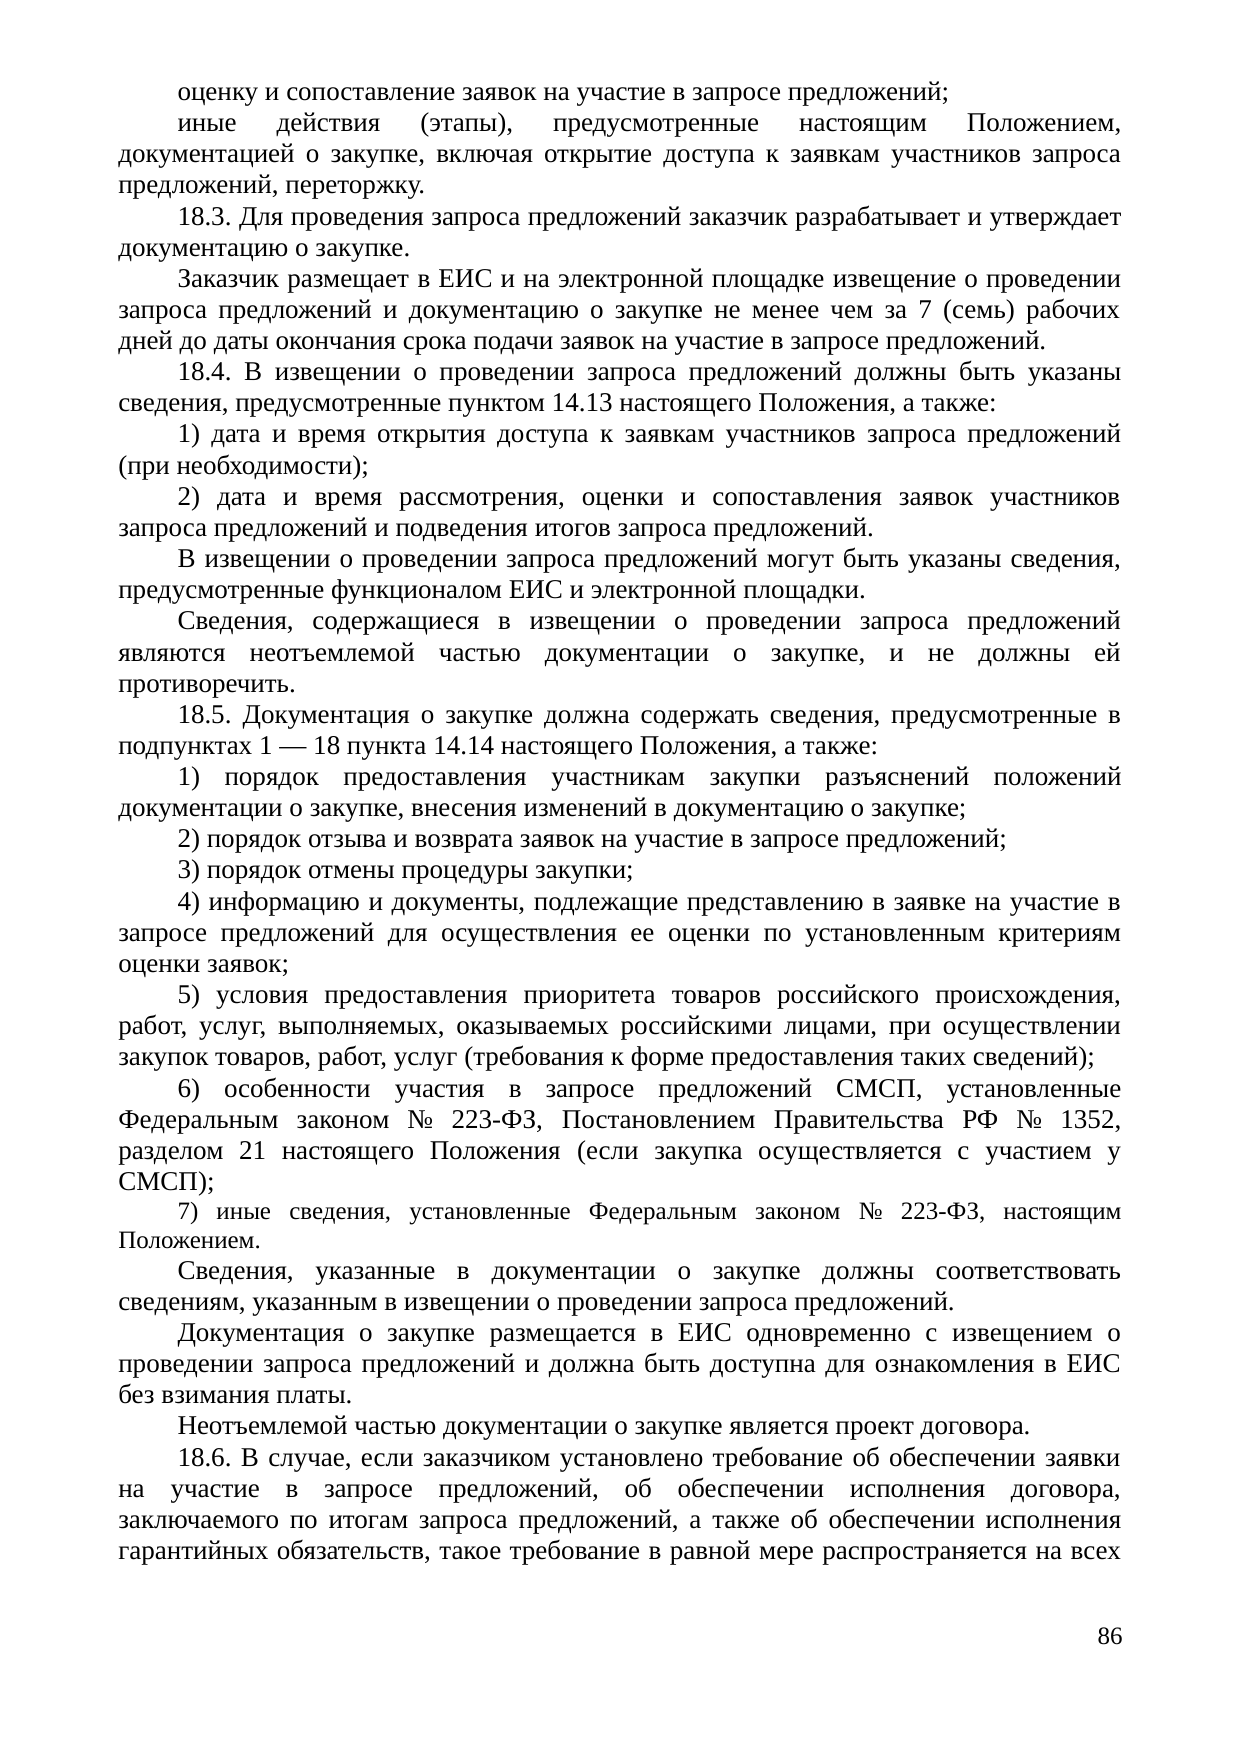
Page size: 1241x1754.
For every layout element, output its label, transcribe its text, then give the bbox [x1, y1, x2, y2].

text В извещении о проведении запроса предложений могут быть указаны сведения, предусмотренные функционалом ЕИС и электронной площадки. [118, 542, 1122, 604]
text 18.5. Документация о закупке должна содержать сведения, предусмотренные в подпунктах 1 — 18 пункта 14.14 настоящего Положения, а также: [118, 698, 1122, 760]
text 18.6. В случае, если заказчиком установлено требование об обеспечении заявки на участие в запросе предложений, об обеспечении исполнения договора, заключаемого по итогам запроса предложений, а также об обеспечении исполнения гарантийных обязательств, такое требование в равной мере распространяется на всех [118, 1441, 1122, 1565]
text 6) особенности участия в запросе предложений СМСП, установленные Федеральным законом № 223-ФЗ, Постановлением Правительства РФ № 1352, разделом 21 настоящего Положения (если закупка осуществляется с участием у СМСП); [118, 1072, 1122, 1196]
text оценку и сопоставление заявок на участие в запросе предложений; [118, 75, 1122, 106]
text 3) порядок отмены процедуры закупки; [118, 854, 1122, 885]
text 18.3. Для проведения запроса предложений заказчик разрабатывает и утверждает документацию о закупке. [118, 199, 1122, 262]
text 5) условия предоставления приоритета товаров российского происхождения, работ, услуг, выполняемых, оказываемых российскими лицами, при осуществлении закупок товаров, работ, услуг (требования к форме предоставления таких сведений); [118, 978, 1122, 1072]
text Заказчик размещает в ЕИС и на электронной площадке извещение о проведении запроса предложений и документацию о закупке не менее чем за 7 (семь) рабочих дней до даты окончания срока подачи заявок на участие в запросе предложений. [118, 262, 1122, 355]
text Сведения, указанные в документации о закупке должны соответствовать сведениям, указанным в извещении о проведении запроса предложений. [118, 1254, 1122, 1316]
text 7) иные сведения, установленные Федеральным законом № 223-ФЗ, настоящим Положением. [118, 1196, 1122, 1254]
text 1) порядок предоставления участникам закупки разъяснений положений документации о закупке, внесения изменений в документацию о закупке; [118, 760, 1122, 822]
text 2) порядок отзыва и возврата заявок на участие в запросе предложений; [118, 822, 1122, 854]
text 4) информацию и документы, подлежащие представлению в заявке на участие в запросе предложений для осуществления ее оценки по установленным критериям оценки заявок; [118, 885, 1122, 978]
text Неотъемлемой частью документации о закупке является проект договора. [118, 1409, 1122, 1441]
text 1) дата и время открытия доступа к заявкам участников запроса предложений (при необходимости); [118, 418, 1122, 480]
text иные действия (этапы), предусмотренные настоящим Положением, документацией о закупке, включая открытие доступа к заявкам участников запроса предложений, переторжку. [118, 106, 1122, 199]
text Документация о закупке размещается в ЕИС одновременно с извещением о проведении запроса предложений и должна быть доступна для ознакомления в ЕИС без взимания платы. [118, 1316, 1122, 1409]
text Сведения, содержащиеся в извещении о проведении запроса предложений являются неотъемлемой частью документации о закупке, и не должны ей противоречить. [118, 604, 1122, 698]
text 2) дата и время рассмотрения, оценки и сопоставления заявок участников запроса предложений и подведения итогов запроса предложений. [118, 480, 1122, 542]
text 18.4. В извещении о проведении запроса предложений должны быть указаны сведения, предусмотренные пунктом 14.13 настоящего Положения, а также: [118, 355, 1122, 418]
